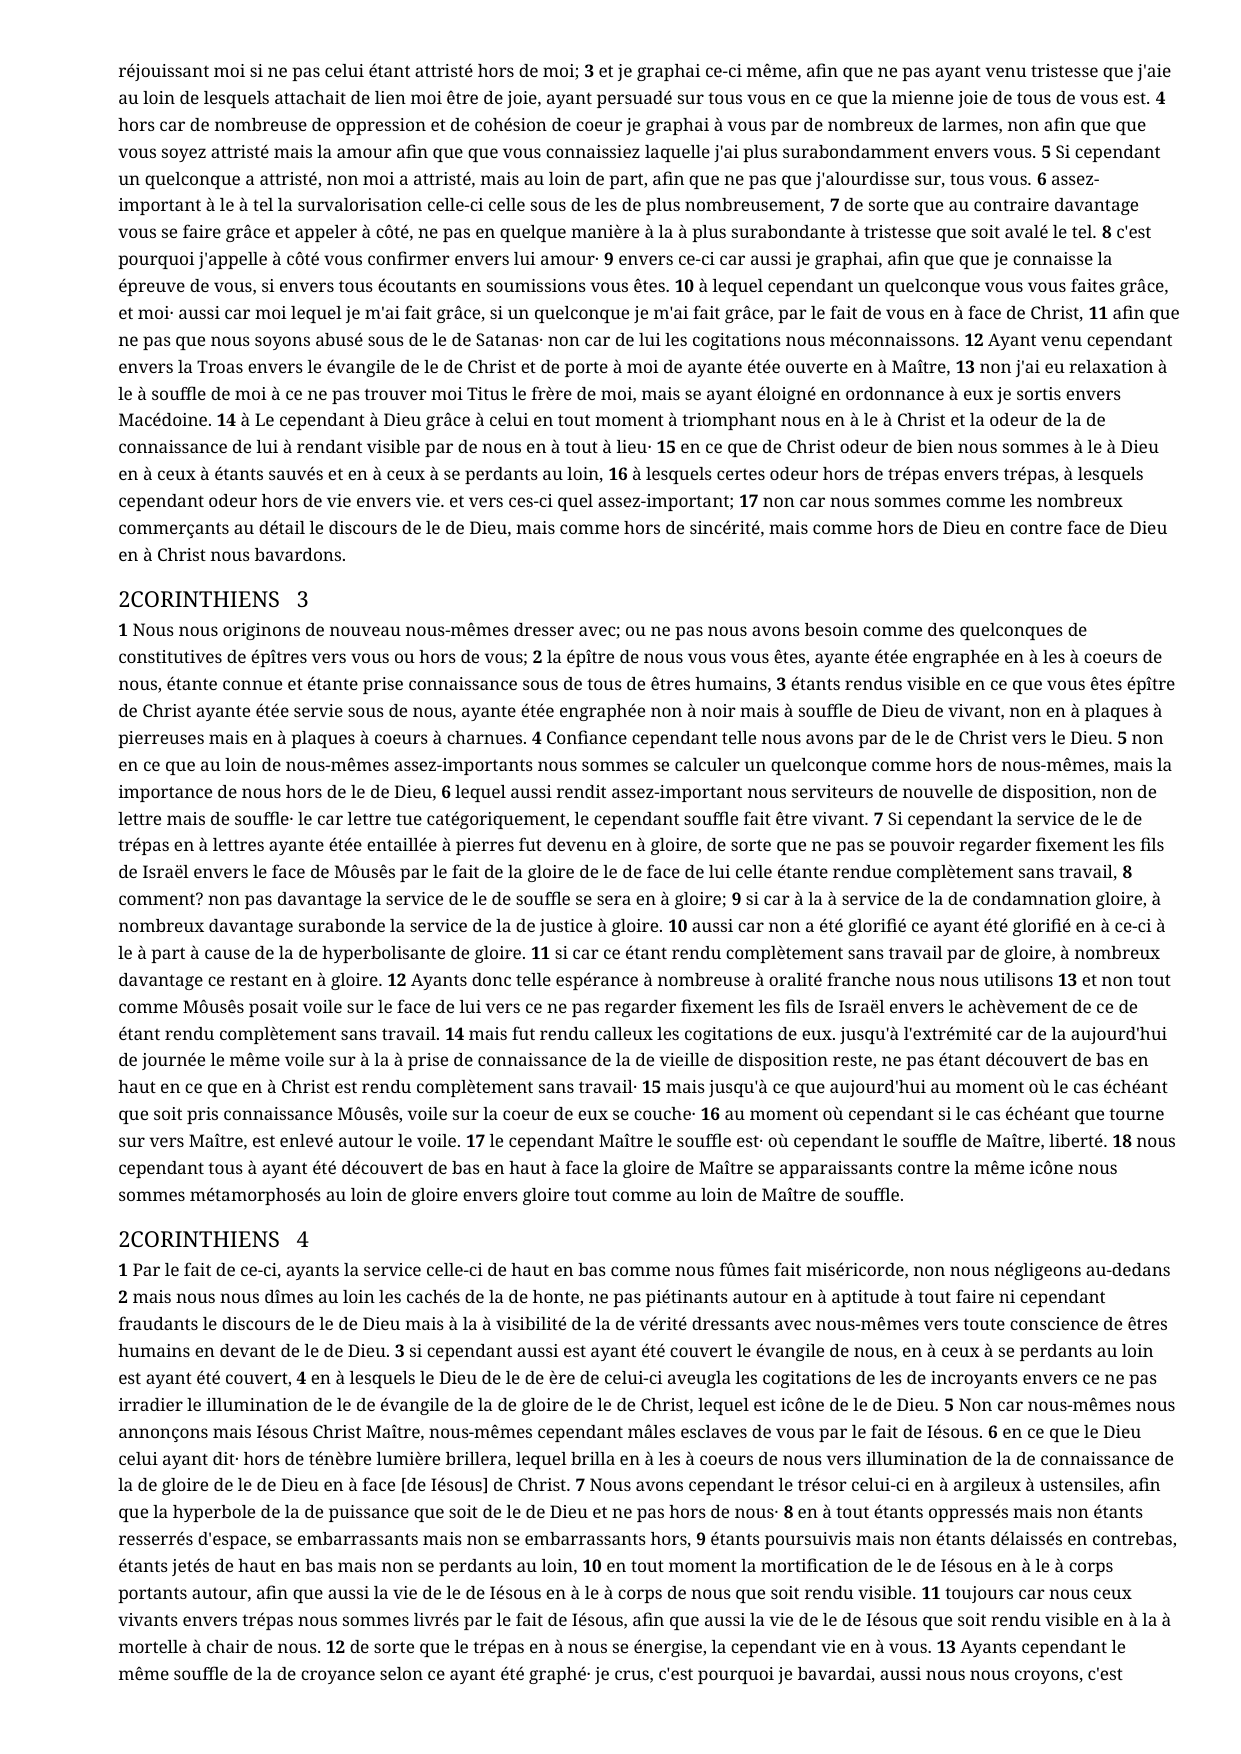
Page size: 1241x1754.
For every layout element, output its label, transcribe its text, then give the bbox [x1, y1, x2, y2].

text 2CORINTHIENS 4 [118, 1224, 1181, 1254]
text 1 Nous nous originons de nouveau nous-mêmes dresser avec; ou ne pas nous avons besoin comme des quelconques de constitutives de épîtres vers vous ou hors de vous; 2 la épître de nous vous vous êtes, ayante étée engraphée en à les à coeurs de nous, étante connue et étante prise connaissance sous de tous de êtres humains, 3 étants rendus visible en ce que vous êtes épître de Christ ayante étée servie sous de nous, ayante étée engraphée non à noir mais à souffle de Dieu de vivant, non en à plaques à pierreuses mais en à plaques à coeurs à charnues. 4 Confiance cependant telle nous avons par de le de Christ vers le Dieu. 5 non en ce que au loin de nous-mêmes assez-importants nous sommes se calculer un quelconque comme hors de nous-mêmes, mais la importance de nous hors de le de Dieu, 6 lequel aussi rendit assez-important nous serviteurs de nouvelle de disposition, non de lettre mais de souffle· le car lettre tue catégoriquement, le cependant souffle fait être vivant. 7 Si cependant la service de le de trépas en à lettres ayante étée entaillée à pierres fut devenu en à gloire, de sorte que ne pas se pouvoir regarder fixement les fils de Israël envers le face de Môusês par le fait de la gloire de le de face de lui celle étante rendue complètement sans travail, 8 comment? non pas davantage la service de le de souffle se sera en à gloire; 9 si car à la à service de la de condamnation gloire, à nombreux davantage surabonde la service de la de justice à gloire. 10 aussi car non a été glorifié ce ayant été glorifié en à ce-ci à le à part à cause de la de hyperbolisante de gloire. 11 si car ce étant rendu complètement sans travail par de gloire, à nombreux davantage ce restant en à gloire. 12 Ayants donc telle espérance à nombreuse à oralité franche nous nous utilisons 13 et non tout comme Môusês posait voile sur le face de lui vers ce ne pas regarder fixement les fils de Israël envers le achèvement de ce de étant rendu complètement sans travail. 14 mais fut rendu calleux les cogitations de eux. jusqu'à l'extrémité car de la aujourd'hui de journée le même voile sur à la à prise de connaissance de la de vieille de disposition reste, ne pas étant découvert de bas en haut en ce que en à Christ est rendu complètement sans travail· 15 mais jusqu'à ce que aujourd'hui au moment où le cas échéant que soit pris connaissance Môusês, voile sur la coeur de eux se couche· 16 au moment où cependant si le cas échéant que tourne sur vers Maître, est enlevé autour le voile. 17 le cependant Maître le souffle est· où cependant le souffle de Maître, liberté. 18 nous cependant tous à ayant été découvert de bas en haut à face la gloire de Maître se apparaissants contre la même icône nous sommes métamorphosés au loin de gloire envers gloire tout comme au loin de Maître de souffle. [118, 618, 1181, 1206]
text 2CORINTHIENS 3 [118, 584, 1181, 614]
text 1 Par le fait de ce-ci, ayants la service celle-ci de haut en bas comme nous fûmes fait miséricorde, non nous négligeons au-dedans 2 mais nous nous dîmes au loin les cachés de la de honte, ne pas piétinants autour en à aptitude à tout faire ni cependant fraudants le discours de le de Dieu mais à la à visibilité de la de vérité dressants avec nous-mêmes vers toute conscience de êtres humains en devant de le de Dieu. 3 si cependant aussi est ayant été couvert le évangile de nous, en à ceux à se perdants au loin est ayant été couvert, 4 en à lesquels le Dieu de le de ère de celui-ci aveugla les cogitations de les de incroyants envers ce ne pas irradier le illumination de le de évangile de la de gloire de le de Christ, lequel est icône de le de Dieu. 5 Non car nous-mêmes nous annonçons mais Iésous Christ Maître, nous-mêmes cependant mâles esclaves de vous par le fait de Iésous. 6 en ce que le Dieu celui ayant dit· hors de ténèbre lumière brillera, lequel brilla en à les à coeurs de nous vers illumination de la de connaissance de la de gloire de le de Dieu en à face [de Iésous] de Christ. 7 Nous avons cependant le trésor celui-ci en à argileux à ustensiles, afin que la hyperbole de la de puissance que soit de le de Dieu et ne pas hors de nous· 8 en à tout étants oppressés mais non étants resserrés d'espace, se embarrassants mais non se embarrassants hors, 9 étants poursuivis mais non étants délaissés en contrebas, étants jetés de haut en bas mais non se perdants au loin, 10 en tout moment la mortification de le de Iésous en à le à corps portants autour, afin que aussi la vie de le de Iésous en à le à corps de nous que soit rendu visible. 11 toujours car nous ceux vivants envers trépas nous sommes livrés par le fait de Iésous, afin que aussi la vie de le de Iésous que soit rendu visible en à la à mortelle à chair de nous. 12 de sorte que le trépas en à nous se énergise, la cependant vie en à vous. 13 Ayants cependant le même souffle de la de croyance selon ce ayant été graphé· je crus, c'est pourquoi je bavardai, aussi nous nous croyons, c'est [118, 1258, 1181, 1685]
text réjouissant moi si ne pas celui étant attristé hors de moi; 3 et je graphai ce-ci même, afin que ne pas ayant venu tristesse que j'aie au loin de lesquels attachait de lien moi être de joie, ayant persuadé sur tous vous en ce que la mienne joie de tous de vous est. 4 hors car de nombreuse de oppression et de cohésion de coeur je graphai à vous par de nombreux de larmes, non afin que que vous soyez attristé mais la amour afin que que vous connaissiez laquelle j'ai plus surabondamment envers vous. 5 Si cependant un quelconque a attristé, non moi a attristé, mais au loin de part, afin que ne pas que j'alourdisse sur, tous vous. 6 assez-important à le à tel la survalorisation celle-ci celle sous de les de plus nombreusement, 7 de sorte que au contraire davantage vous se faire grâce et appeler à côté, ne pas en quelque manière à la à plus surabondante à tristesse que soit avalé le tel. 8 c'est pourquoi j'appelle à côté vous confirmer envers lui amour· 9 envers ce-ci car aussi je graphai, afin que que je connaisse la épreuve de vous, si envers tous écoutants en soumissions vous êtes. 10 à lequel cependant un quelconque vous vous faites grâce, et moi· aussi car moi lequel je m'ai fait grâce, si un quelconque je m'ai fait grâce, par le fait de vous en à face de Christ, 11 afin que ne pas que nous soyons abusé sous de le de Satanas· non car de lui les cogitations nous méconnaissons. 12 Ayant venu cependant envers la Troas envers le évangile de le de Christ et de porte à moi de ayante étée ouverte en à Maître, 13 non j'ai eu relaxation à le à souffle de moi à ce ne pas trouver moi Titus le frère de moi, mais se ayant éloigné en ordonnance à eux je sortis envers Macédoine. 14 à Le cependant à Dieu grâce à celui en tout moment à triomphant nous en à le à Christ et la odeur de la de connaissance de lui à rendant visible par de nous en à tout à lieu· 15 en ce que de Christ odeur de bien nous sommes à le à Dieu en à ceux à étants sauvés et en à ceux à se perdants au loin, 16 à lesquels certes odeur hors de trépas envers trépas, à lesquels cependant odeur hors de vie envers vie. et vers ces-ci quel assez-important; 17 non car nous sommes comme les nombreux commerçants au détail le discours de le de Dieu, mais comme hors de sincérité, mais comme hors de Dieu en contre face de Dieu en à Christ nous bavardons. [118, 59, 1181, 566]
